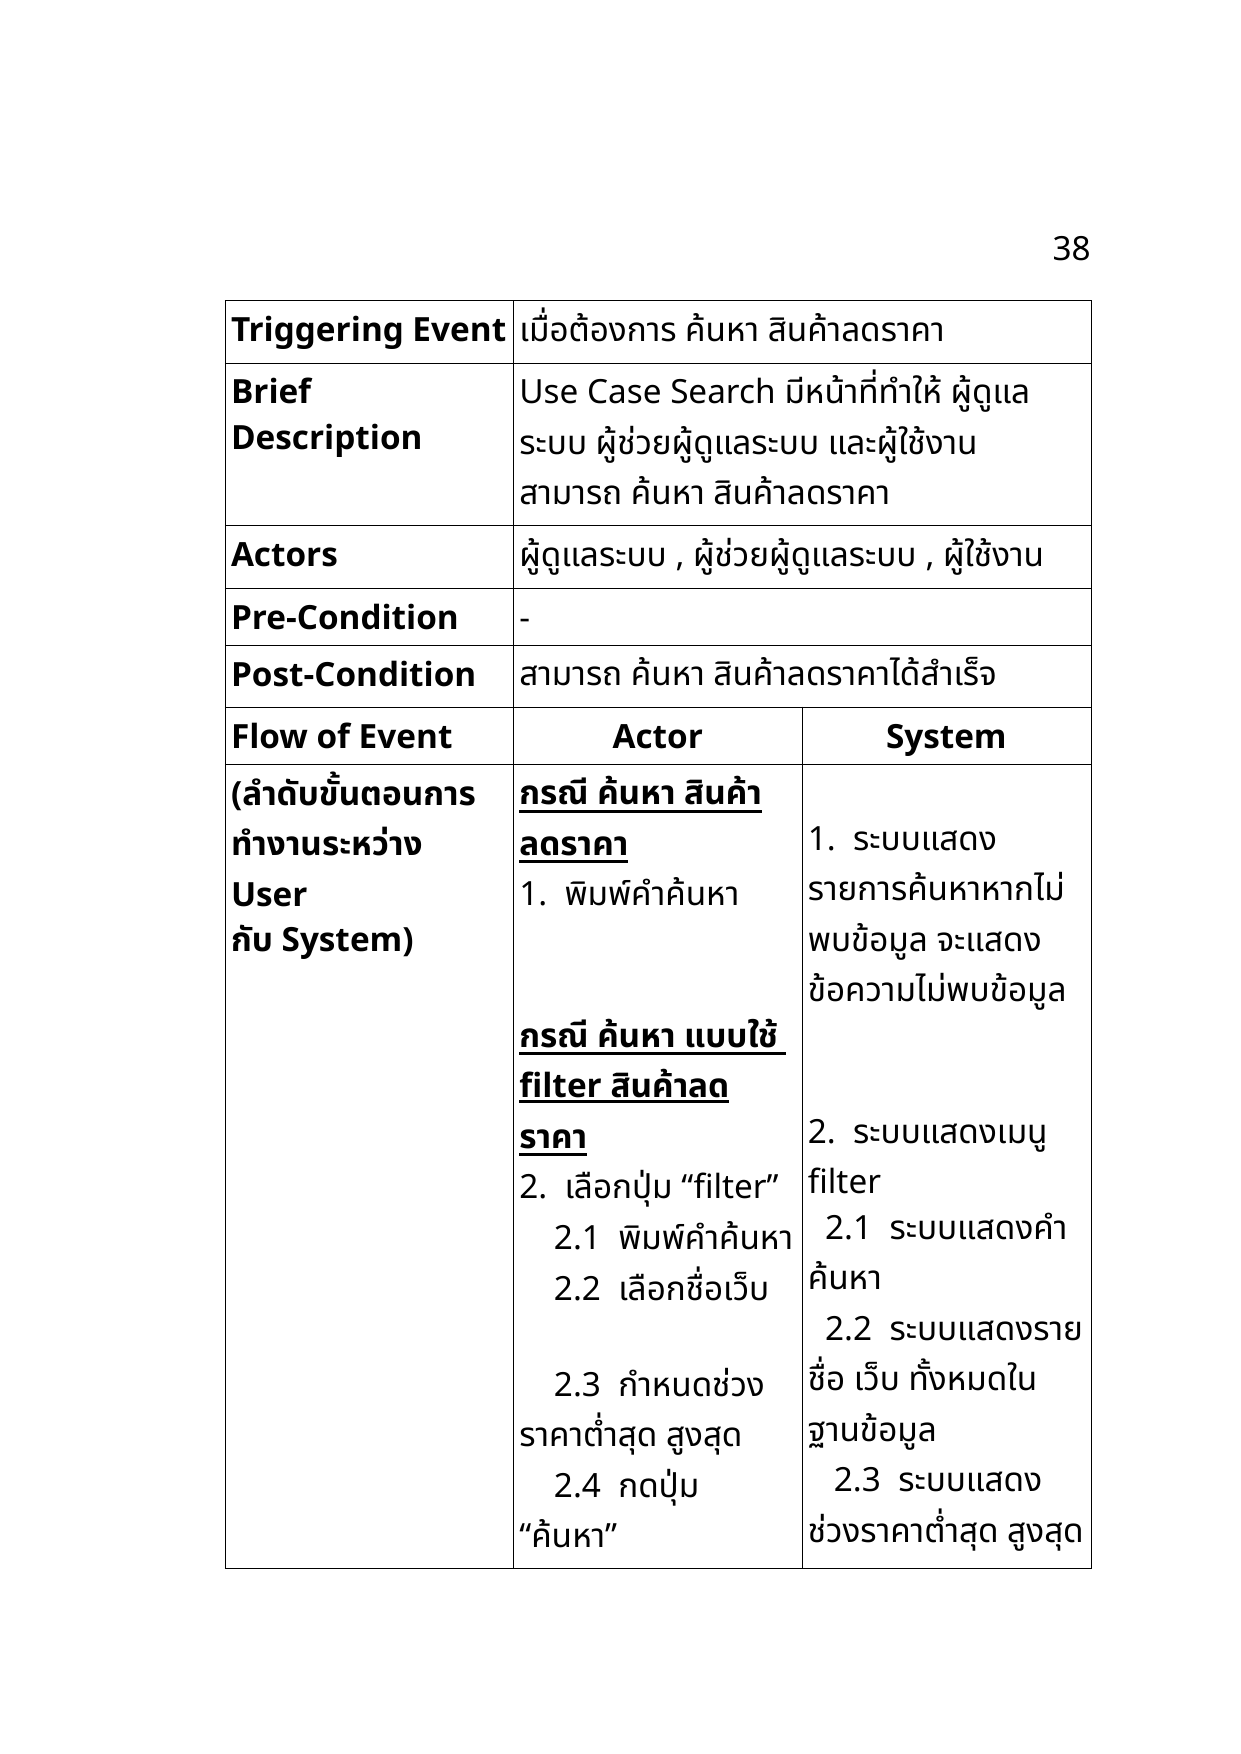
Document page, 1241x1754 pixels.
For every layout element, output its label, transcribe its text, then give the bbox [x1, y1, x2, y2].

table_cell System [803, 708, 1091, 763]
table_cell Actor [514, 708, 802, 763]
table_cell Actors [226, 526, 513, 588]
table_cell กรณี ค้นหา สินค้าลดราคา 1. พิมพ์คำค้นหา กรณี ค้นหา แบบใช้ filter สินค้าลดราคา 2. เลือกปุ่ม “filter” 2.1 พิมพ์คำค้นหา 2.2 เลือกชื่อเว็บ 2.3 กำหนดช่วงราคาต่ำสุด สูงสุด 2.4 กดปุ่ม “ค้นหา” [514, 765, 802, 1568]
table_cell Post-Condition [226, 646, 513, 707]
table_cell Use Case Search มีหน้าที่ทำให้ ผู้ดูแลระบบ ผู้ช่วยผู้ดูแลระบบ และผู้ใช้งาน สามารถ ค้นหา สินค้าลดราคา [514, 364, 1091, 525]
table_cell ผู้ดูแลระบบ , ผู้ช่วยผู้ดูแลระบบ , ผู้ใช้งาน [514, 526, 1091, 588]
table_cell Pre-Condition [226, 589, 513, 644]
table_cell Triggering Event [226, 301, 513, 362]
table_cell 1. ระบบแสดงรายการค้นหาหากไม่พบข้อมูล จะแสดงข้อความไม่พบข้อมูล 2. ระบบแสดงเมนู filter 2.1 ระบบแสดงคำค้นหา 2.2 ระบบแสดงรายชื่อ เว็บ ทั้งหมดในฐานข้อมูล 2.3 ระบบแสดงช่วงราคาต่ำสุด สูงสุด [803, 765, 1091, 1568]
table_cell สามารถ ค้นหา สินค้าลดราคาได้สำเร็จ [514, 646, 1091, 707]
table_cell Brief Description [226, 364, 513, 525]
table_cell เมื่อต้องการ ค้นหา สินค้าลดราคา [514, 301, 1091, 362]
table_cell - [514, 589, 1091, 644]
table_cell Flow of Event [226, 708, 513, 763]
table_cell (ลำดับขั้นตอนการ ทำงานระหว่าง User กับ System) [226, 765, 513, 1568]
